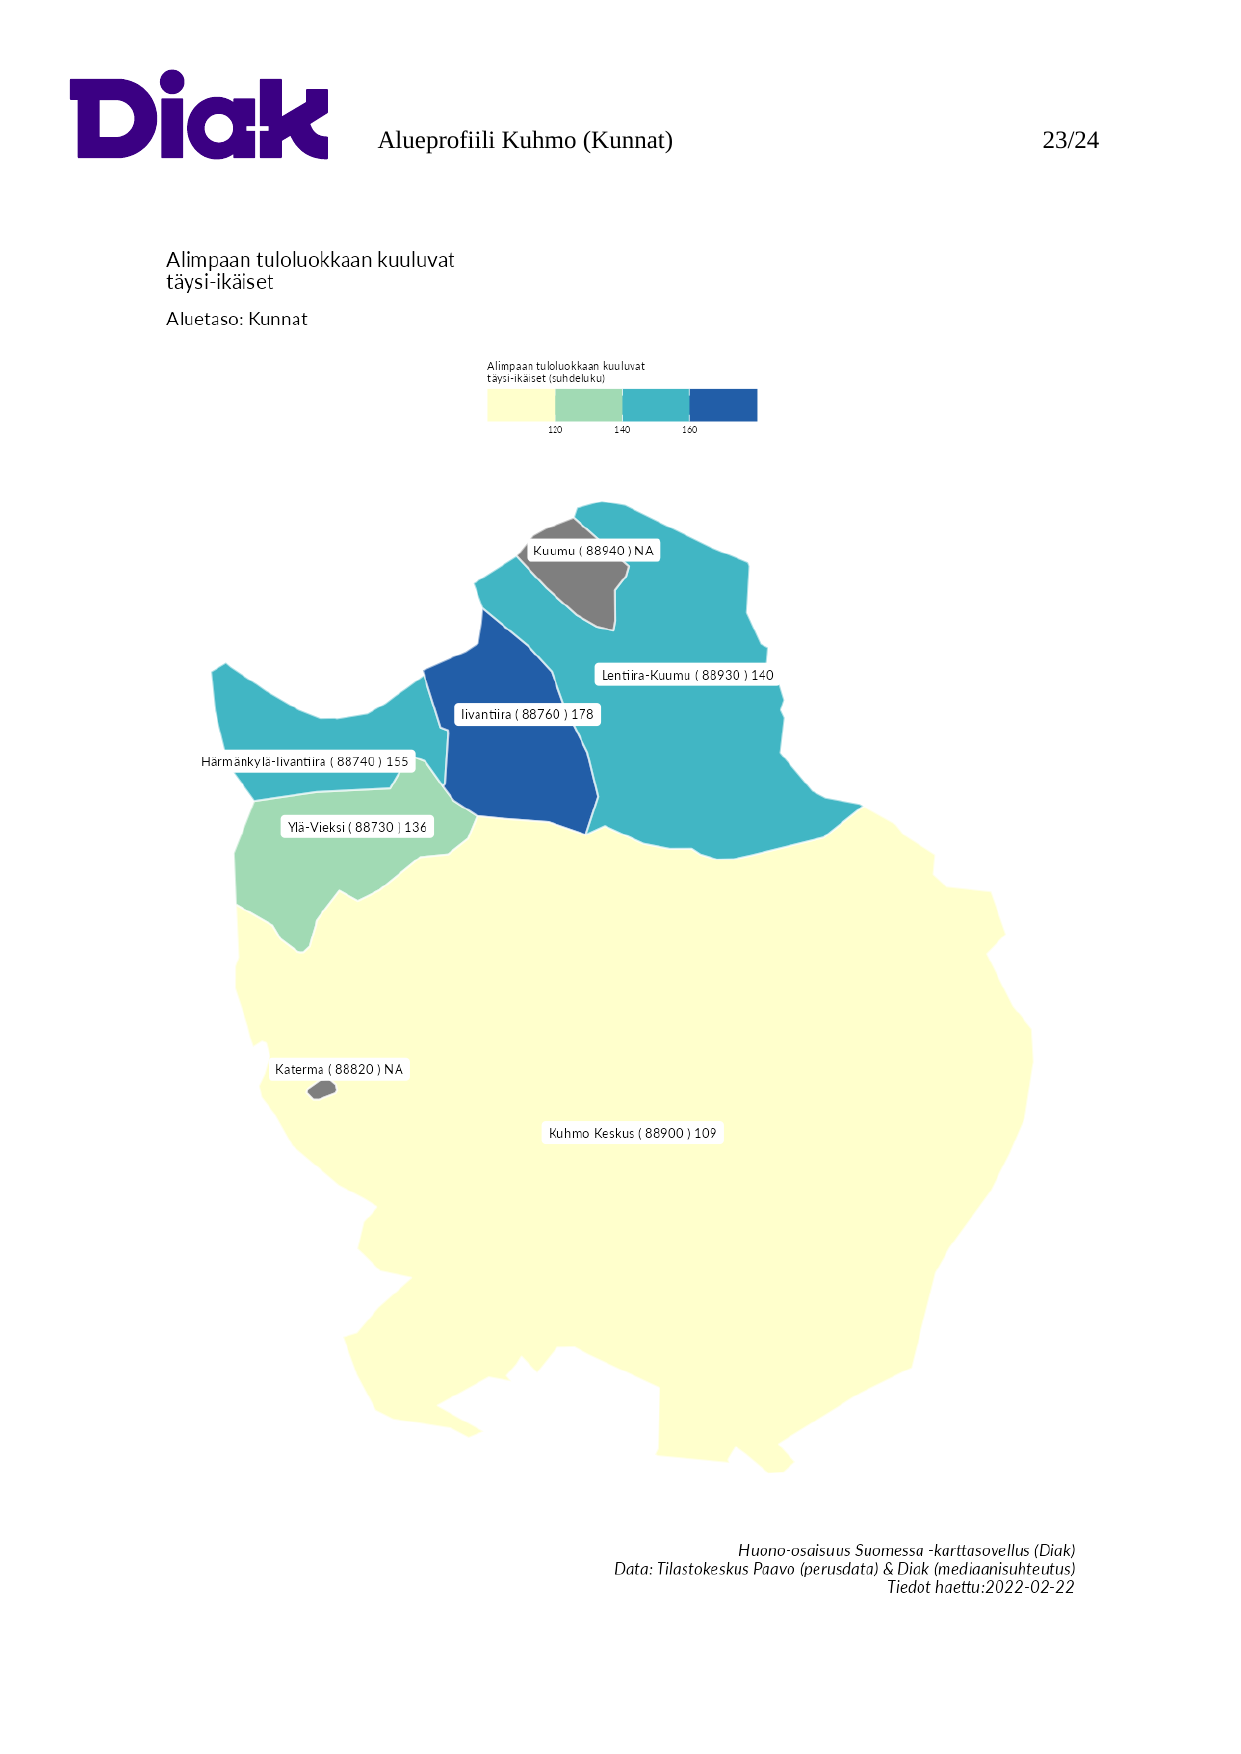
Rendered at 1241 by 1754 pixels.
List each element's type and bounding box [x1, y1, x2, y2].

picture [61, 196, 1179, 1651]
